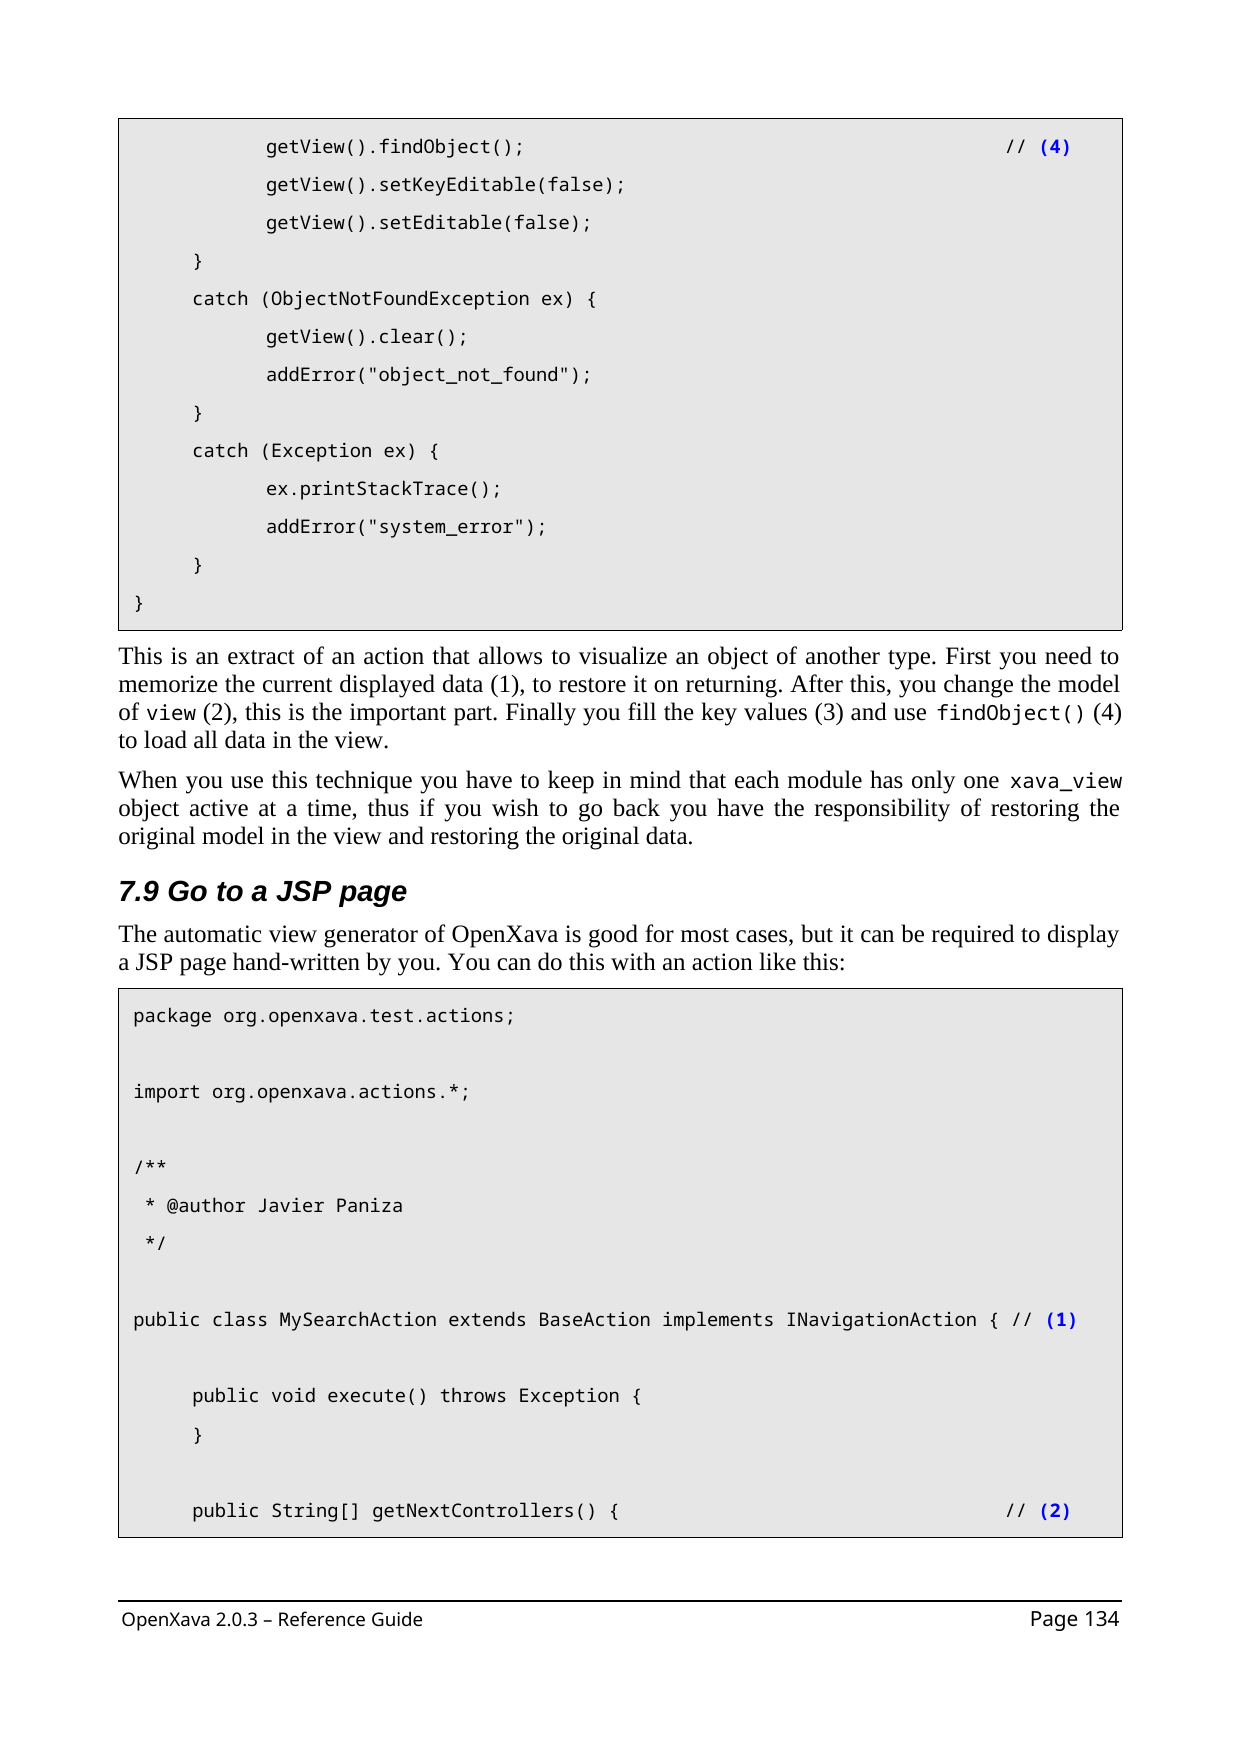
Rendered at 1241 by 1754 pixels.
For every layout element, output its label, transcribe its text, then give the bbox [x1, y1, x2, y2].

text } [119, 232, 1122, 270]
text catch (ObjectNotFoundException ex) { [119, 270, 1122, 308]
text When you use this technique you have to keep in mind that each module has only one xava_view object active at a time, thus if you wish to go back you have the responsibility of restoring the original model in the view and restoring the original data. [118, 766, 1122, 850]
text The automatic view generator of OpenXava is good for most cases, but it can be required to display a JSP page hand-written by you. You can do this with an action like this: [118, 920, 1122, 975]
text package org.openxava.test.actions; [119, 989, 1122, 1026]
text getView().setEditable(false); [119, 194, 1122, 232]
text * @author Javier Paniza [119, 1178, 1122, 1216]
text } [119, 536, 1122, 574]
text public void execute() throws Exception { [119, 1368, 1122, 1406]
text getView().clear(); [119, 308, 1122, 346]
text public class MySearchAction extends BaseAction implements INavigationAction { // (1) [119, 1292, 1122, 1330]
text addError("object_not_found"); [119, 346, 1122, 384]
text ex.printStackTrace(); [119, 460, 1122, 498]
text getView().setKeyEditable(false); [119, 156, 1122, 194]
text public String[] getNextControllers() { // (2) [119, 1482, 1122, 1537]
text getView().findObject(); // (4) [119, 119, 1122, 156]
text } [119, 384, 1122, 422]
text } [119, 1406, 1122, 1444]
text */ [119, 1216, 1122, 1254]
text } [119, 574, 1122, 630]
text addError("system_error"); [119, 498, 1122, 536]
text catch (Exception ex) { [119, 422, 1122, 460]
text import org.openxava.actions.*; [119, 1064, 1122, 1102]
text /** [119, 1140, 1122, 1178]
subtitle Go to a JSP page [118, 875, 1122, 907]
text This is an extract of an action that allows to visualize an object of another type. First you need to memorize the current displayed data (1), to restore it on returning. After this, you change the model of view (2), this is the important part. Finally you fill the key values (3) and use findObject() (4) to load all data in the view. [118, 642, 1122, 753]
